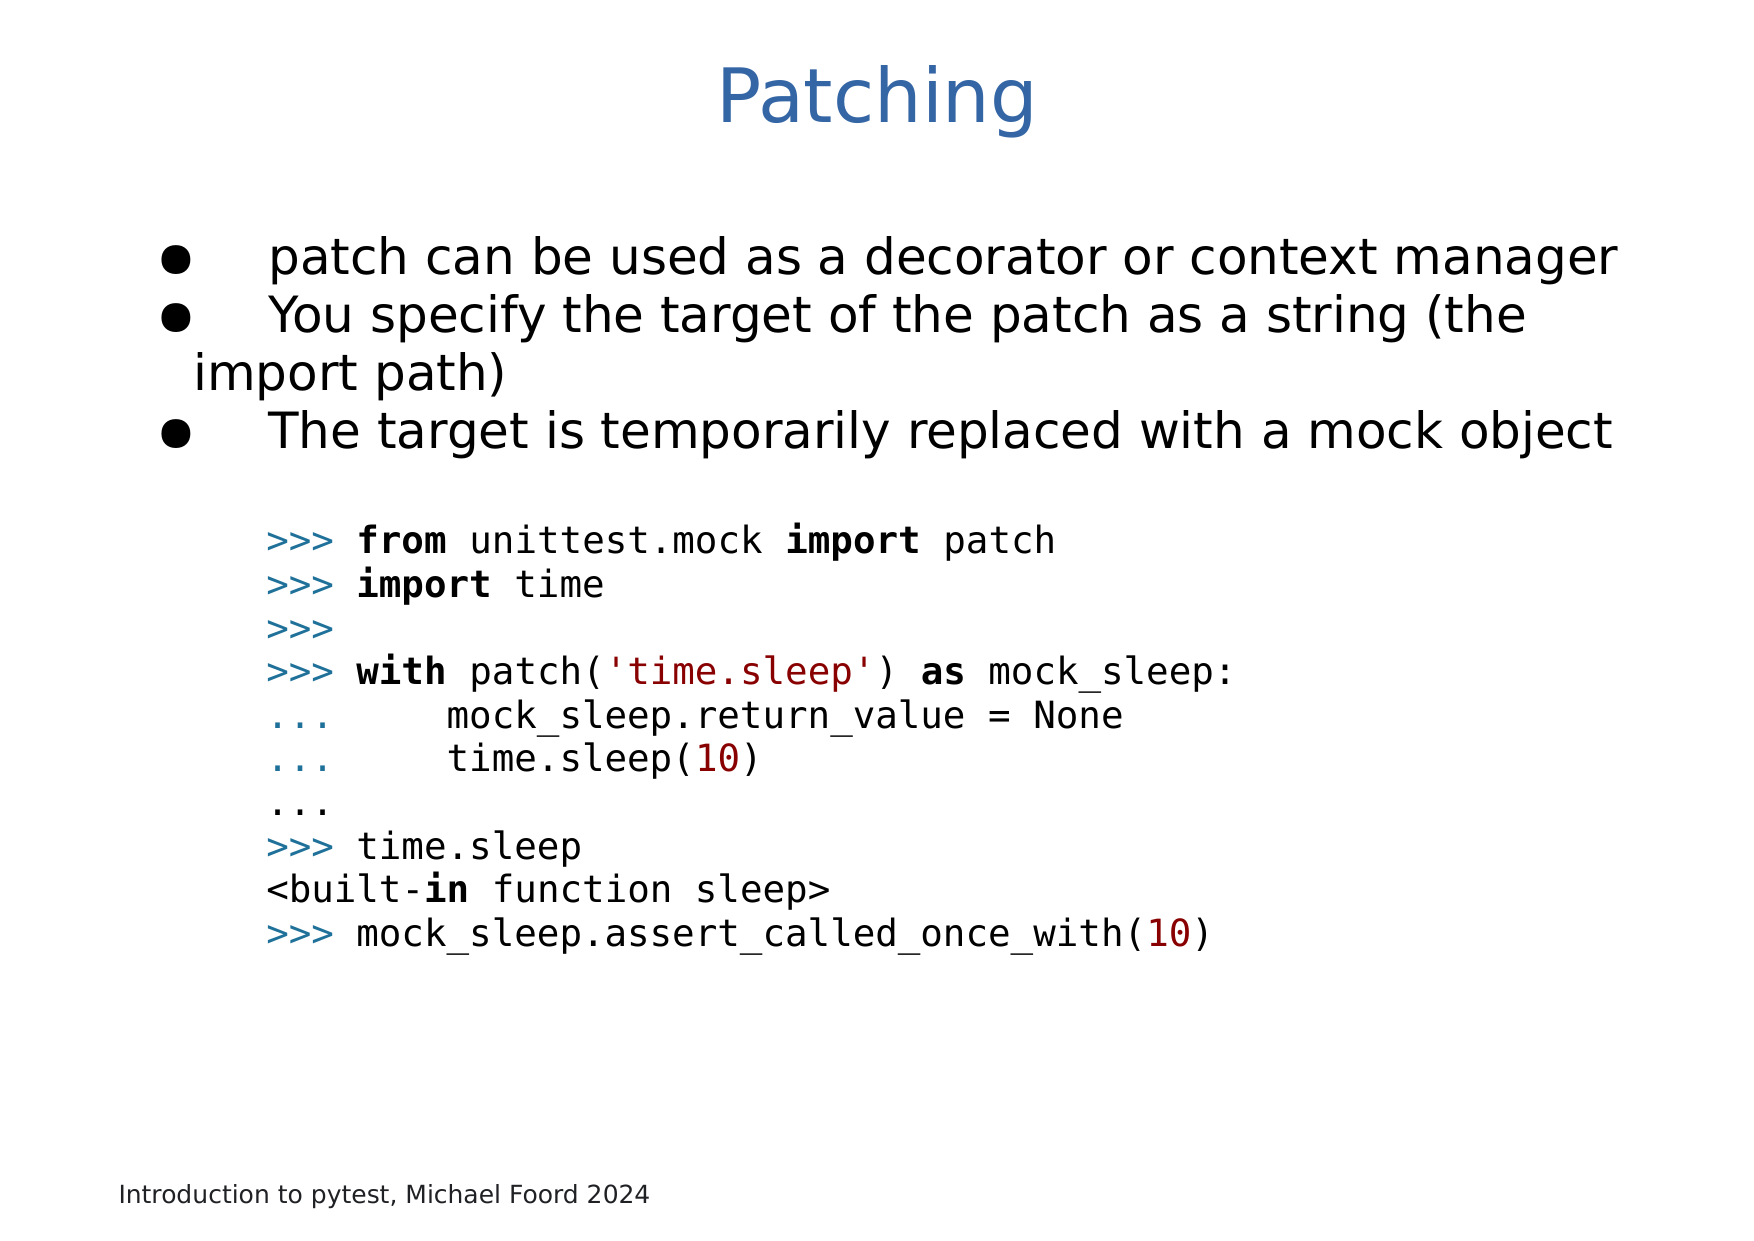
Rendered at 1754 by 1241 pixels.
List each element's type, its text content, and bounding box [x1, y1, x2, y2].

subtitle Patching [118, 53, 1636, 140]
text >>> [266, 606, 1636, 650]
list You specify the target of the patch as a string (the import path) [156, 286, 1636, 402]
text >>> with patch('time.sleep') as mock_sleep: [266, 650, 1636, 693]
text >>> from unittest.mock import patch [266, 519, 1636, 562]
list patch can be used as a decorator or context manager [156, 228, 1636, 286]
text ... mock_sleep.return_value = None [266, 693, 1636, 737]
text >>> import time [266, 562, 1636, 606]
text <built-in function sleep> [266, 868, 1636, 912]
text ... [266, 781, 1636, 824]
text >>> time.sleep [266, 824, 1636, 868]
text >>> mock_sleep.assert_called_once_with(10) [266, 912, 1636, 955]
list The target is temporarily replaced with a mock object [156, 402, 1636, 461]
text ... time.sleep(10) [266, 737, 1636, 781]
